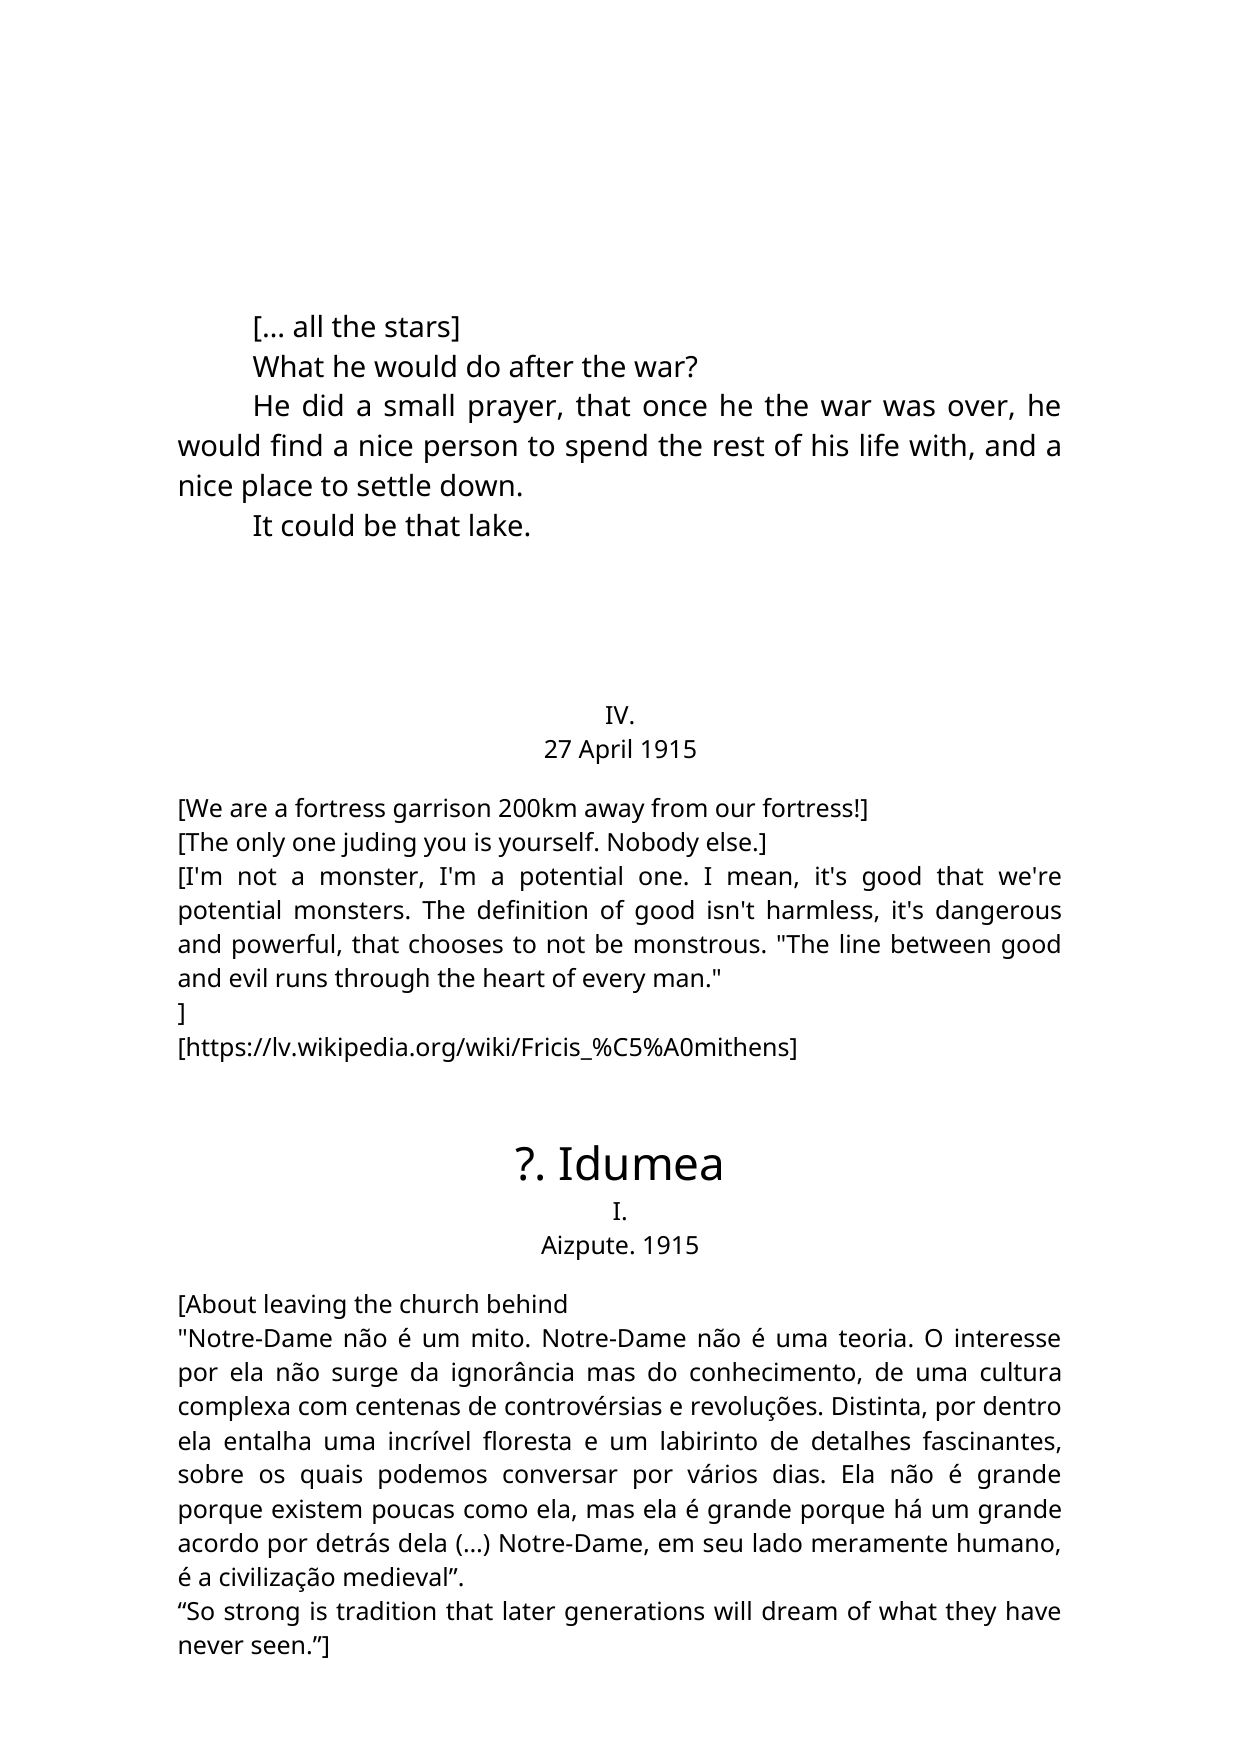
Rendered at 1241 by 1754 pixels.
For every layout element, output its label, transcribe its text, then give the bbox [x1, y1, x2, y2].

text [… all the stars] [177, 306, 1063, 346]
text [About leaving the church behind [177, 1287, 1063, 1321]
text “So strong is tradition that later generations will dream of what they have never seen.”] [177, 1593, 1063, 1662]
text [We are a fortress garrison 200km away from our fortress!] [177, 791, 1063, 825]
text [I'm not a monster, I'm a potential one. I mean, it's good that we're potential monsters. The definition of good isn't harmless, it's dangerous and powerful, that chooses to not be monstrous. "The line between good and evil runs through the heart of every man." [177, 859, 1063, 995]
text [The only one juding you is yourself. Nobody else.] [177, 825, 1063, 859]
text He did a small prayer, that once he the war was over, he would find a nice person to spend the rest of his life with, and a nice place to settle down. [177, 386, 1063, 505]
text It could be that lake. [177, 505, 1063, 544]
subtitle I. Aizpute. 1915 [177, 1194, 1063, 1262]
subtitle IV. 27 April 1915 [177, 698, 1063, 766]
text What he would do after the war? [177, 346, 1063, 386]
text "Notre-Dame não é um mito. Notre-Dame não é uma teoria. O interesse por ela não surge da ignorância mas do conhecimento, de uma cultura complexa com centenas de controvérsias e revoluções. Distinta, por dentro ela entalha uma incrível floresta e um labirinto de detalhes fascinantes, sobre os quais podemos conversar por vários dias. Ela não é grande porque existem poucas como ela, mas ela é grande porque há um grande acordo por detrás dela (…) Notre-Dame, em seu lado meramente humano, é a civilização medieval”. [177, 1321, 1063, 1593]
text [https://lv.wikipedia.org/wiki/Fricis_%C5%A0mithens] [177, 1029, 1063, 1063]
text ] [177, 995, 1063, 1029]
subtitle ?. Idumea [177, 1131, 1063, 1194]
